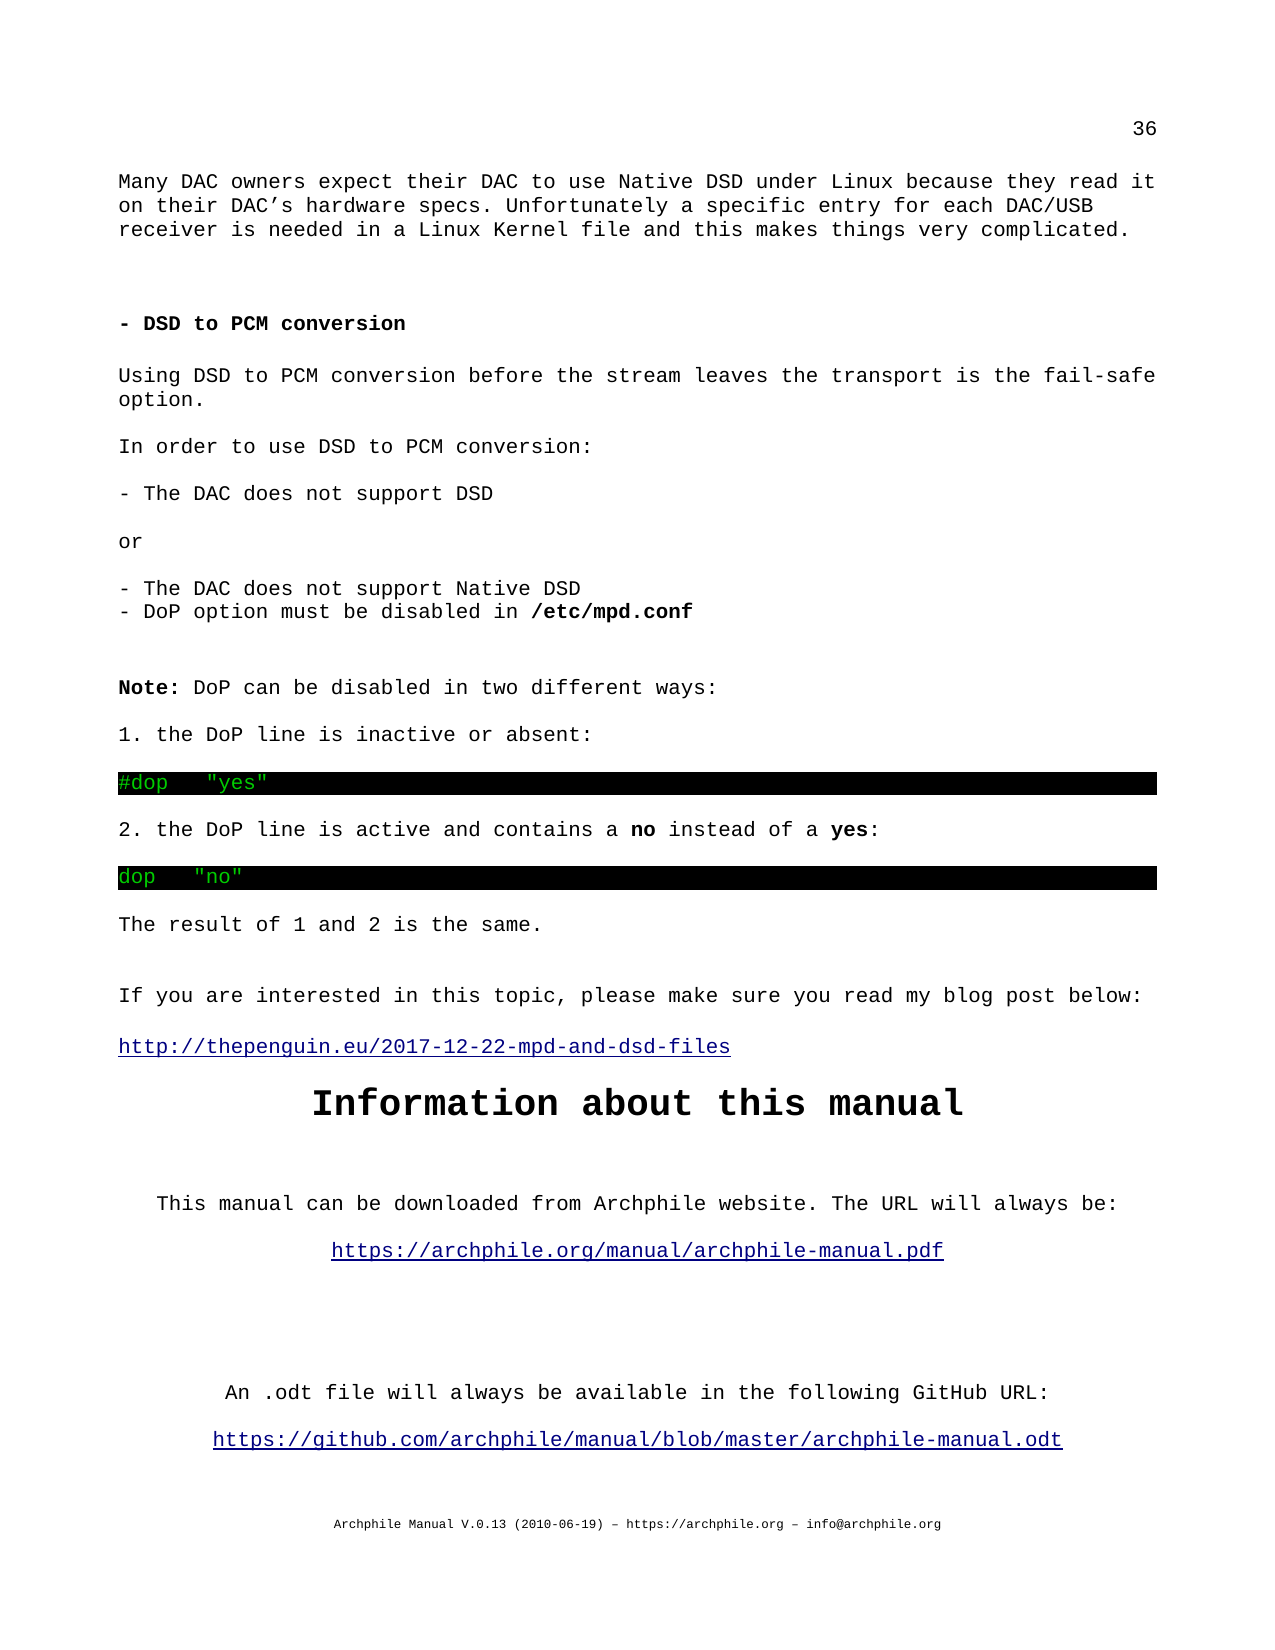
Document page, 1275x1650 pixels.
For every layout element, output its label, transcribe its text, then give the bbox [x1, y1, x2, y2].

text Information about this manual [118, 1084, 1157, 1126]
text or [118, 531, 1157, 554]
text Using DSD to PCM conversion before the stream leaves the transport is the fail-safe option. [118, 365, 1157, 412]
text 2. the DoP line is active and contains a no instead of a yes: [118, 819, 1157, 843]
text https://archphile.org/manual/archphile-manual.pdf [118, 1240, 1157, 1263]
text - The DAC does not support Native DSD [118, 578, 1157, 602]
text The result of 1 and 2 is the same. [118, 914, 1157, 937]
text http://thepenguin.eu/2017-12-22-mpd-and-dsd-files [118, 1037, 1157, 1060]
text - DSD to PCM conversion [118, 313, 1157, 337]
text An .odt file will always be available in the following GitHub URL: [118, 1382, 1157, 1405]
text If you are interested in this topic, please make sure you read my blog post below: [118, 984, 1157, 1008]
text #dop "yes" [118, 772, 1157, 795]
text This manual can be downloaded from Archphile website. The URL will always be: [118, 1192, 1157, 1216]
text Note: DoP can be disabled in two different ways: [118, 677, 1157, 701]
text 1. the DoP line is inactive or absent: [118, 724, 1157, 748]
text In order to use DSD to PCM conversion: [118, 436, 1157, 460]
text https://github.com/archphile/manual/blob/master/archphile-manual.odt [118, 1429, 1157, 1453]
text dop "no" [118, 866, 1157, 890]
text - DoP option must be disabled in /etc/mpd.conf [118, 602, 1157, 625]
text - The DAC does not support DSD [118, 483, 1157, 507]
text Many DAC owners expect their DAC to use Native DSD under Linux because they read it on their DAC’s hardware specs. Unfortunately a specific entry for each DAC/USB receiver is needed in a Linux Kernel file and this makes things very complicated. [118, 171, 1157, 242]
